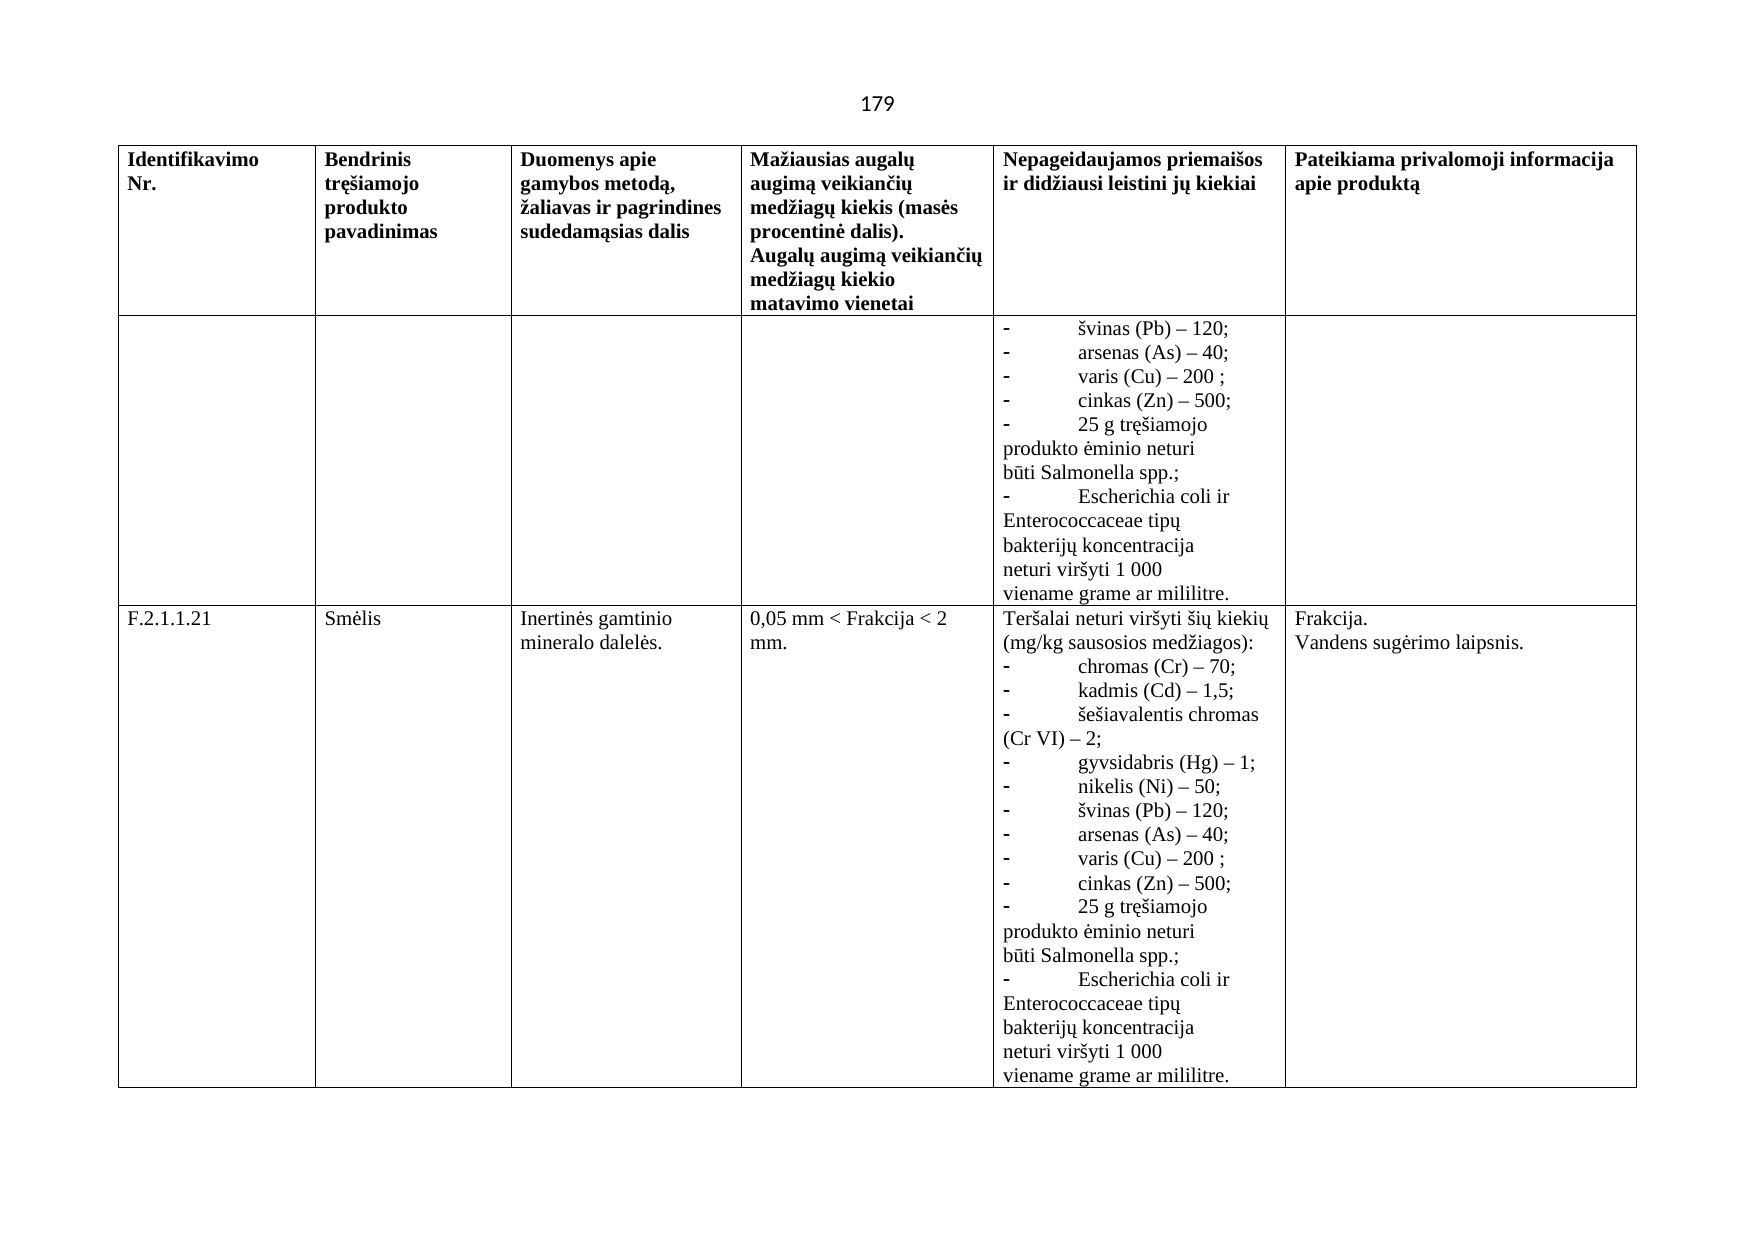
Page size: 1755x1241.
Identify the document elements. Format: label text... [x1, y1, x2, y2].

table_cell [512, 316, 741, 605]
table_cell [119, 316, 315, 605]
table_header Duomenys apie gamybos metodą, žaliavas ir pagrindines sudedamąsias dalis [512, 146, 741, 315]
table_header Nepageidaujamos priemaišos ir didžiausi leistini jų kiekiai [994, 146, 1285, 315]
table_header Mažiausias augalų augimą veikiančių medžiagų kiekis (masės procentinė dalis). Augalų augimą veikiančių medžiagų kiekio matavimo vienetai [742, 146, 993, 315]
table_header Pateikiama privalomoji informacija apie produktą [1286, 146, 1636, 315]
table_cell - [742, 316, 993, 605]
table_cell [1286, 316, 1636, 605]
table_cell Frakcija. Vandens sugėrimo laipsnis. [1286, 606, 1636, 1087]
table_cell Smėlis [316, 606, 511, 1087]
table_cell [316, 316, 511, 605]
table_header Identifikavimo Nr. [119, 146, 315, 315]
table_cell Teršalai neturi viršyti šių kiekių (mg/kg sausosios medžiagos):  chromas (Cr) – 70;  kadmis (Cd) – 1,5;  šešiavalentis chromas (Cr VI) – 2;  gyvsidabris (Hg) – 1;  nikelis (Ni) – 50;  švinas (Pb) – 120;  arsenas (As) – 40;  varis (Cu) – 200 ;  cinkas (Zn) – 500;  25 g tręšiamojo produkto ėminio neturi būti Salmonella spp.;  Escherichia coli ir Enterococcaceae tipų bakterijų koncentracija neturi viršyti 1 000 viename grame ar mililitre. [994, 606, 1285, 1087]
table_cell 0,05 mm < Frakcija < 2 mm. [742, 606, 993, 1087]
table_cell Inertinės gamtinio mineralo dalelės. [512, 606, 741, 1087]
table_header Bendrinis tręšiamojo produkto pavadinimas [316, 146, 511, 315]
table_cell  švinas (Pb) – 120;  arsenas (As) – 40;  varis (Cu) – 200 ;  cinkas (Zn) – 500;  25 g tręšiamojo produkto ėminio neturi būti Salmonella spp.;  Escherichia coli ir Enterococcaceae tipų bakterijų koncentracija neturi viršyti 1 000 viename grame ar mililitre. [994, 316, 1285, 605]
table_cell F.2.1.1.21 [119, 606, 315, 1087]
